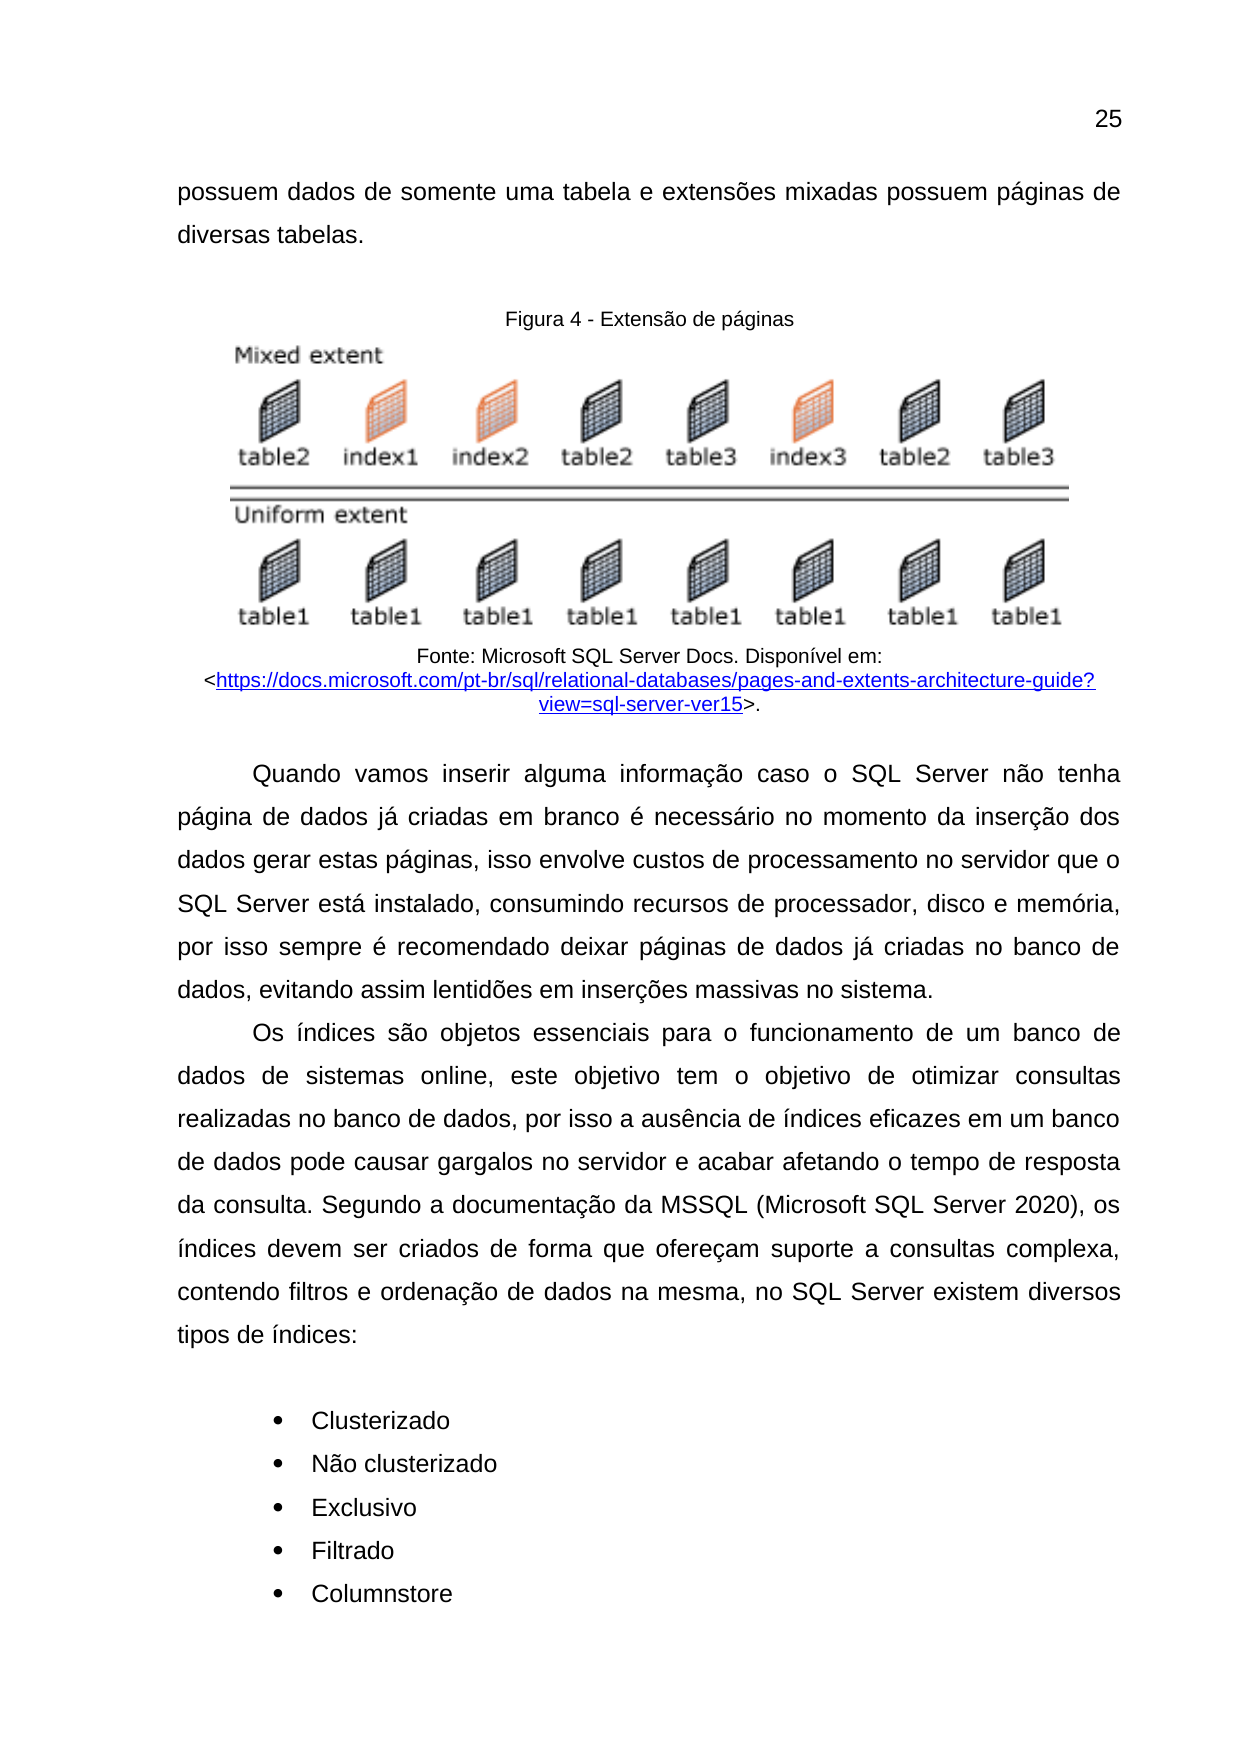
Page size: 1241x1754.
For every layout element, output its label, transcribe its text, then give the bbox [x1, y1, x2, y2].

list Exclusivo [274, 1492, 1122, 1521]
text Fonte: Microsoft SQL Server Docs. Disponível em: [177, 330, 1122, 668]
text Figura 4 - Extensão de páginas [177, 306, 1122, 330]
text Os índices são objetos essenciais para o funcionamento de um banco de dados de sistemas online, este objetivo tem o objetivo de otimizar consultas realizadas no banco de dados, por isso a ausência de índices eficazes em um banco de dados pode causar gargalos no servidor e acabar afetando o tempo de resposta da consulta. Segundo a documentação da MSSQL (Microsoft SQL Server 2020), os índices devem ser criados de forma que ofereçam suporte a consultas complexa, contendo filtros e ordenação de dados na mesma, no SQL Server existem diversos tipos de índices: [177, 1018, 1122, 1348]
list Columnstore [274, 1579, 1122, 1608]
text Quando vamos inserir alguma informação caso o SQL Server não tenha página de dados já criadas em branco é necessário no momento da inserção dos dados gerar estas páginas, isso envolve custos de processamento no servidor que o SQL Server está instalado, consumindo recursos de processador, disco e memória, por isso sempre é recomendado deixar páginas de dados já criadas no banco de dados, evitando assim lentidões em inserções massivas no sistema. [177, 759, 1122, 1003]
list Clusterizado [274, 1406, 1122, 1435]
list Filtrado [274, 1536, 1122, 1564]
text <https://docs.microsoft.com/pt-br/sql/relational-databases/pages-and-extents-architecture-guide?view=sql-server-ver15>. [177, 668, 1122, 716]
list Não clusterizado [274, 1449, 1122, 1478]
text possuem dados de somente uma tabela e extensões mixadas possuem páginas de diversas tabelas. [177, 177, 1122, 249]
picture [230, 344, 1069, 645]
